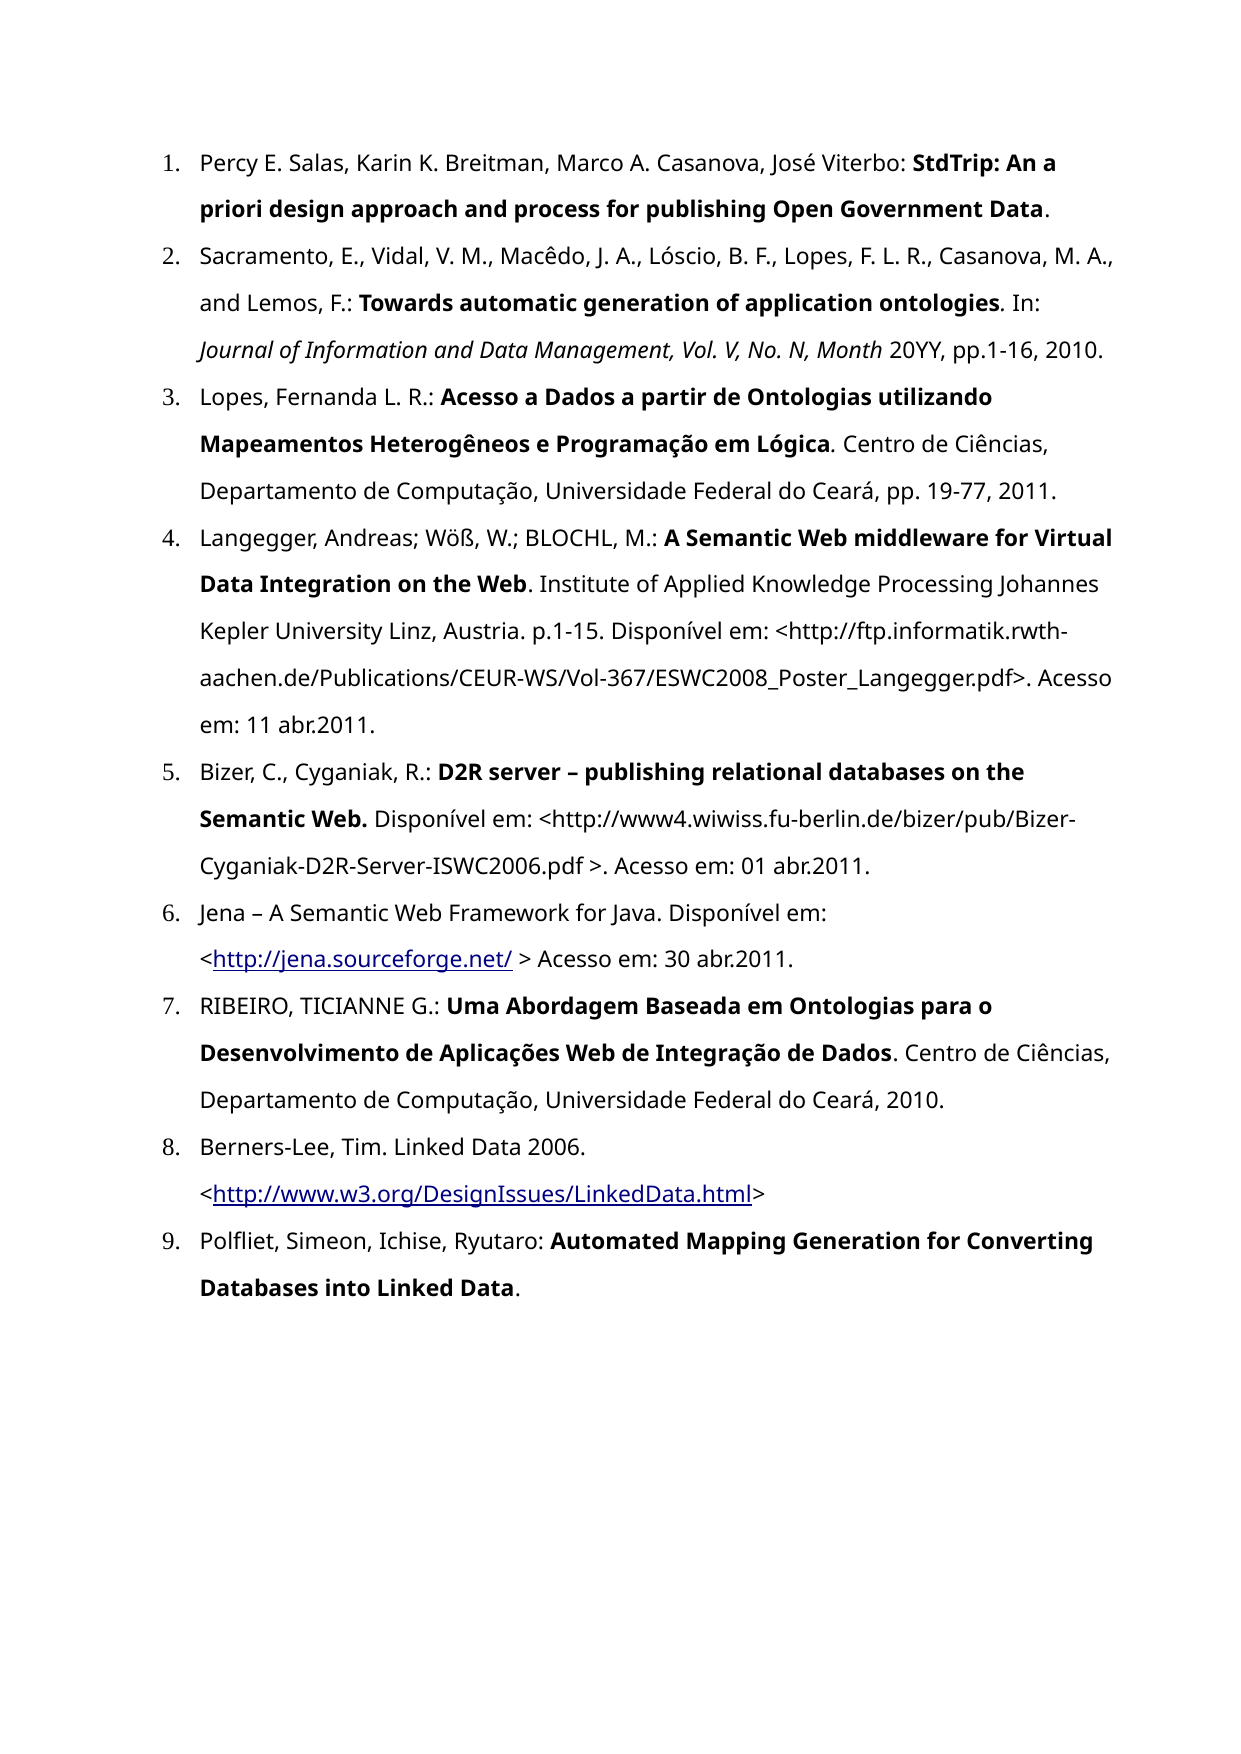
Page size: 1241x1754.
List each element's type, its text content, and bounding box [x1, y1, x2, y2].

list Polfliet, Simeon, Ichise, Ryutaro: Automated Mapping Generation for Converting Databases into Linked Data. [162, 1225, 1122, 1303]
list Percy E. Salas, Karin K. Breitman, Marco A. Casanova, José Viterbo: StdTrip: An a priori design approach and process for publishing Open Government Data. [162, 147, 1122, 225]
list Langegger, Andreas; Wöß, W.; BLOCHL, M.: A Semantic Web middleware for Virtual Data Integration on the Web. Institute of Applied Knowledge Processing Johannes Kepler University Linz, Austria. p.1-15. Disponível em: <http://ftp.informatik.rwth-aachen.de/Publications/CEUR-WS/Vol-367/ESWC2008_Poster_Langegger.pdf>. Acesso em: 11 abr.2011. [162, 522, 1122, 740]
list Berners-Lee, Tim. Linked Data 2006. <http://www.w3.org/DesignIssues/LinkedData.html> [162, 1131, 1122, 1209]
list Sacramento, E., Vidal, V. M., Macêdo, J. A., Lóscio, B. F., Lopes, F. L. R., Casanova, M. A., and Lemos, F.: Towards automatic generation of application ontologies. In: Journal of Information and Data Management, Vol. V, No. N, Month 20YY, pp.1-16, 2010. [162, 240, 1122, 365]
list RIBEIRO, TICIANNE G.: Uma Abordagem Baseada em Ontologias para o Desenvolvimento de Aplicações Web de Integração de Dados. Centro de Ciências, Departamento de Computação, Universidade Federal do Ceará, 2010. [162, 990, 1122, 1115]
list Lopes, Fernanda L. R.: Acesso a Dados a partir de Ontologias utilizando Mapeamentos Heterogêneos e Programação em Lógica. Centro de Ciências, Departamento de Computação, Universidade Federal do Ceará, pp. 19-77, 2011. [162, 381, 1122, 506]
list Jena – A Semantic Web Framework for Java. Disponível em: <http://jena.sourceforge.net/ > Acesso em: 30 abr.2011. [162, 897, 1122, 975]
list Bizer, C., Cyganiak, R.: D2R server – publishing relational databases on the Semantic Web. Disponível em: <http://www4.wiwiss.fu-berlin.de/bizer/pub/Bizer-Cyganiak-D2R-Server-ISWC2006.pdf >. Acesso em: 01 abr.2011. [162, 756, 1122, 881]
